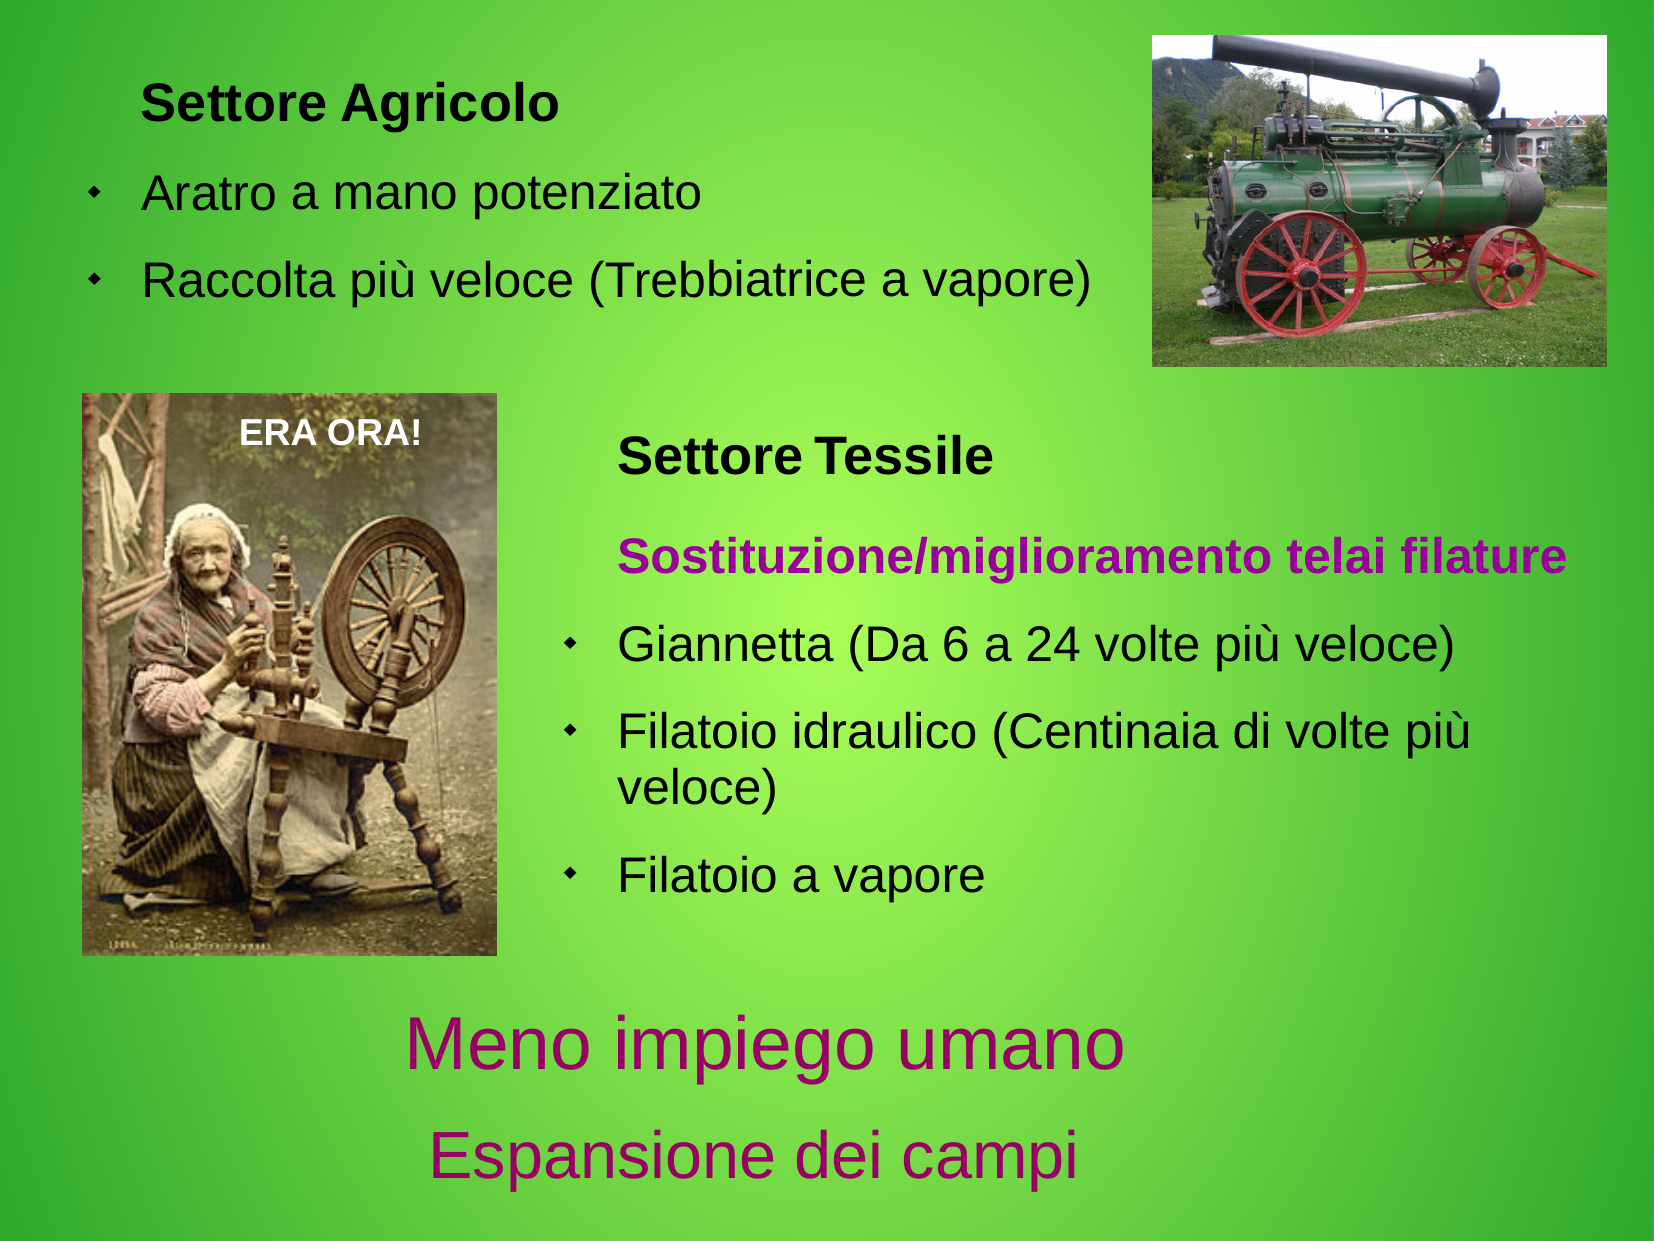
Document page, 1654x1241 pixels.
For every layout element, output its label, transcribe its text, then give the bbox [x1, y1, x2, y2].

text_box Espansione dei campi [377, 1110, 1312, 1217]
text_box Meno impiego umano [354, 994, 1217, 1111]
text_box ERA ORA! [129, 404, 532, 462]
picture [1152, 35, 1607, 367]
picture [82, 393, 497, 956]
list Settore Agricolo Aratro a mano potenziato Raccolta più veloce (Trebbiatrice a vapore) [69, 70, 1123, 380]
text_box Settore Tessile Sostituzione/miglioramento telai filature Giannetta (Da 6 a 24 volte più veloce) Filatoio idraulico (Centinaia di volte più veloce) Filatoio a vapore [531, 418, 1619, 969]
